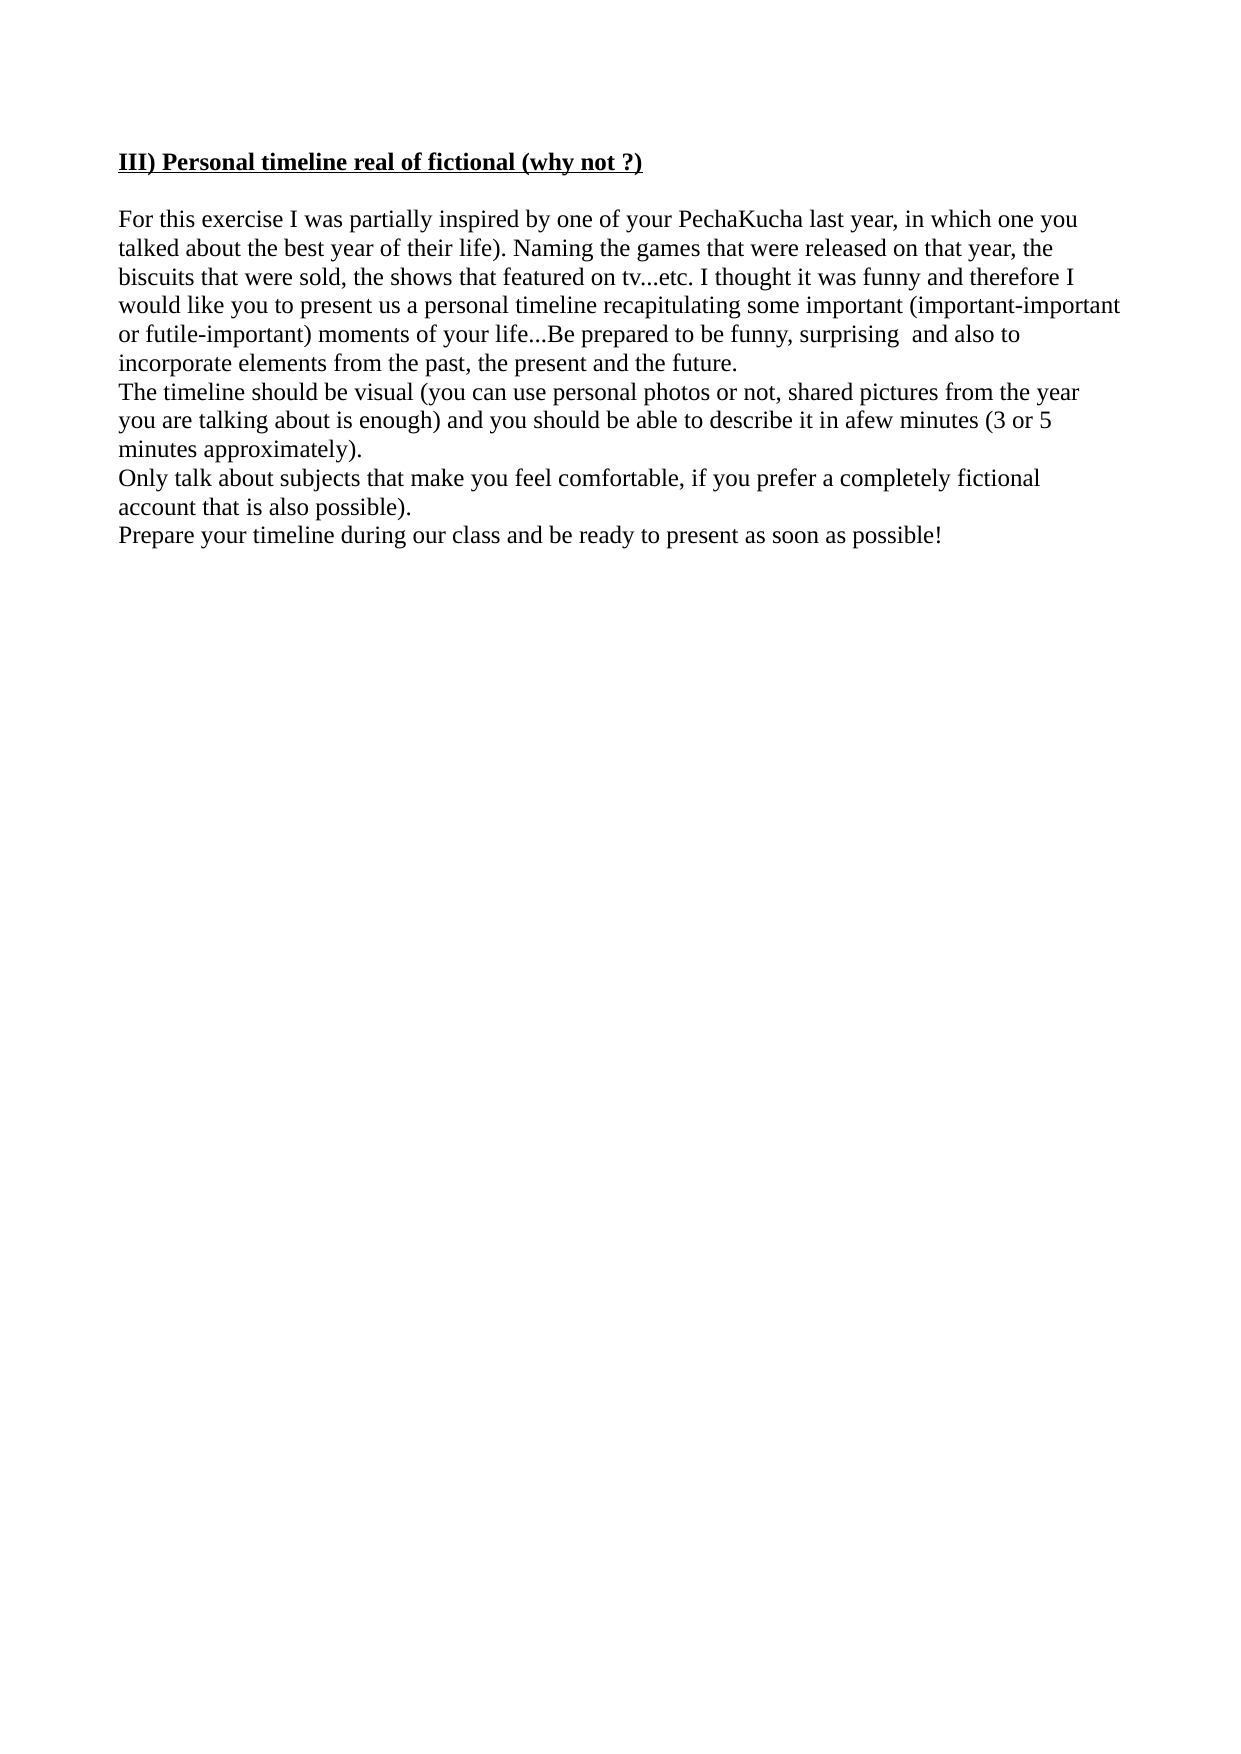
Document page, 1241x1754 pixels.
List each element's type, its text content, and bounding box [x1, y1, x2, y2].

text III) Personal timeline real of fictional (why not ?) [118, 147, 1122, 176]
text For this exercise I was partially inspired by one of your PechaKucha last year, in which one you talked about the best year of their life). Naming the games that were released on that year, the biscuits that were sold, the shows that featured on tv...etc. I thought it was funny and therefore I would like you to present us a personal timeline recapitulating some important (important-important or futile-important) moments of your life...Be prepared to be funny, surprising and also to incorporate elements from the past, the present and the future. [118, 204, 1122, 377]
text Prepare your timeline during our class and be ready to present as soon as possible! [118, 521, 1122, 549]
text The timeline should be visual (you can use personal photos or not, shared pictures from the year you are talking about is enough) and you should be able to describe it in afew minutes (3 or 5 minutes approximately). [118, 377, 1122, 463]
text Only talk about subjects that make you feel comfortable, if you prefer a completely fictional account that is also possible). [118, 463, 1122, 521]
